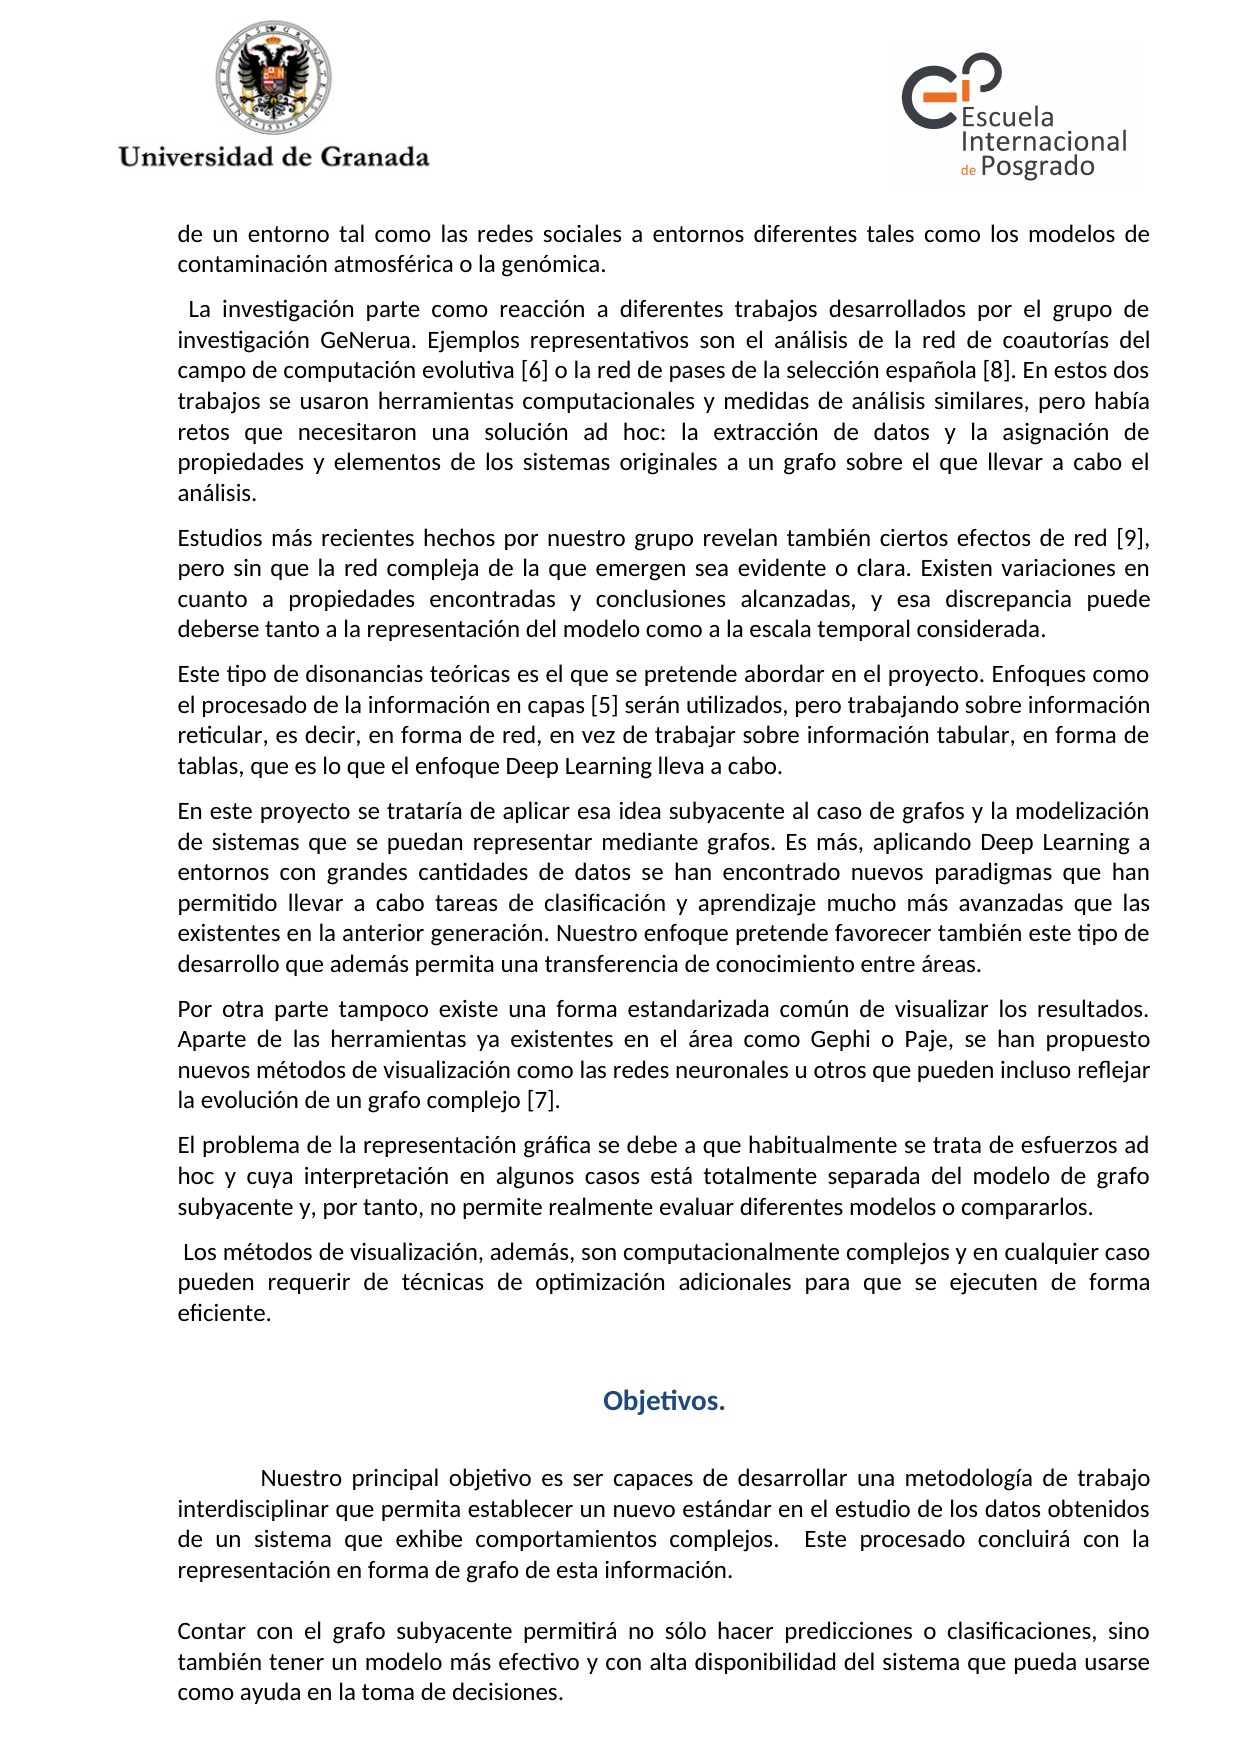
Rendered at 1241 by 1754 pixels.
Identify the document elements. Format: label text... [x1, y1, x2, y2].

subtitle Objetivos. [177, 1382, 1152, 1417]
text de un entorno tal como las redes sociales a entornos diferentes tales como los modelos de contaminación atmosférica o la genómica. [177, 218, 1152, 279]
text En este proyecto se trataría de aplicar esa idea subyacente al caso de grafos y la modelización de sistemas que se puedan representar mediante grafos. Es más, aplicando Deep Learning a entornos con grandes cantidades de datos se han encontrado nuevos paradigmas que han permitido llevar a cabo tareas de clasificación y aprendizaje mucho más avanzadas que las existentes en la anterior generación. Nuestro enfoque pretende favorecer también este tipo de desarrollo que además permita una transferencia de conocimiento entre áreas. [177, 795, 1152, 978]
text Los métodos de visualización, además, son computacionalmente complejos y en cualquier caso pueden requerir de técnicas de optimización adicionales para que se ejecuten de forma eficiente. [177, 1236, 1152, 1327]
text Estudios más recientes hechos por nuestro grupo revelan también ciertos efectos de red [9], pero sin que la red compleja de la que emergen sea evidente o clara. Existen variaciones en cuanto a propiedades encontradas y conclusiones alcanzadas, y esa discrepancia puede deberse tanto a la representación del modelo como a la escala temporal considerada. [177, 522, 1152, 644]
text Por otra parte tampoco existe una forma estandarizada común de visualizar los resultados. Aparte de las herramientas ya existentes en el área como Gephi o Paje, se han propuesto nuevos métodos de visualización como las redes neuronales u otros que pueden incluso reflejar la evolución de un grafo complejo [7]. [177, 993, 1152, 1115]
text Contar con el grafo subyacente permitirá no sólo hacer predicciones o clasificaciones, sino también tener un modelo más efectivo y con alta disponibilidad del sistema que pueda usarse como ayuda en la toma de decisiones. [177, 1615, 1152, 1707]
picture [886, 45, 1141, 188]
text El problema de la representación gráfica se debe a que habitualmente se trata de esfuerzos ad hoc y cuya interpretación en algunos casos está totalmente separada del modelo de grafo subyacente y, por tanto, no permite realmente evaluar diferentes modelos o compararlos. [177, 1129, 1152, 1221]
text La investigación parte como reacción a diferentes trabajos desarrollados por el grupo de investigación GeNerua. Ejemplos representativos son el análisis de la red de coautorías del campo de computación evolutiva [6] o la red de pases de la selección española [8]. En estos dos trabajos se usaron herramientas computacionales y medidas de análisis similares, pero había retos que necesitaron una solución ad hoc: la extracción de datos y la asignación de propiedades y elementos de los sistemas originales a un grafo sobre el que llevar a cabo el análisis. [177, 294, 1152, 507]
text Este tipo de disonancias teóricas es el que se pretende abordar en el proyecto. Enfoques como el procesado de la información en capas [5] serán utilizados, pero trabajando sobre información reticular, es decir, en forma de red, en vez de trabajar sobre información tabular, en forma de tablas, que es lo que el enfoque Deep Learning lleva a cabo. [177, 658, 1152, 781]
picture [113, 15, 433, 175]
text Nuestro principal objetivo es ser capaces de desarrollar una metodología de trabajo interdisciplinar que permita establecer un nuevo estándar en el estudio de los datos obtenidos de un sistema que exhibe comportamientos complejos. Este procesado concluirá con la representación en forma de grafo de esta información. [177, 1463, 1152, 1585]
